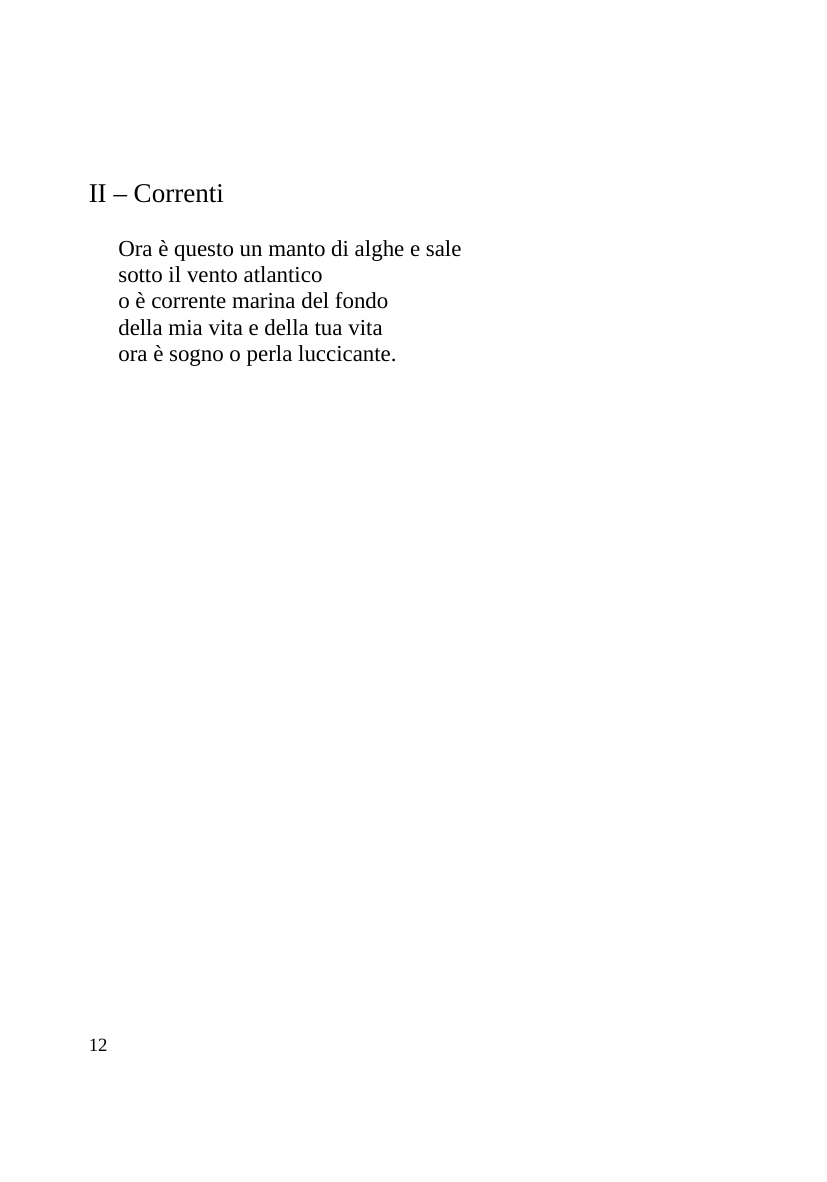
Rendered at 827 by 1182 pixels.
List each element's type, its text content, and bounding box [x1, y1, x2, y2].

text II – Correnti [88, 177, 738, 208]
text o è corrente marina del fondo [88, 287, 738, 314]
text sotto il vento atlantico [88, 261, 738, 287]
text della mia vita e della tua vita [88, 314, 738, 340]
text Ora è questo un manto di alghe e sale [88, 234, 738, 261]
text ora è sogno o perla luccicante. [88, 340, 738, 366]
